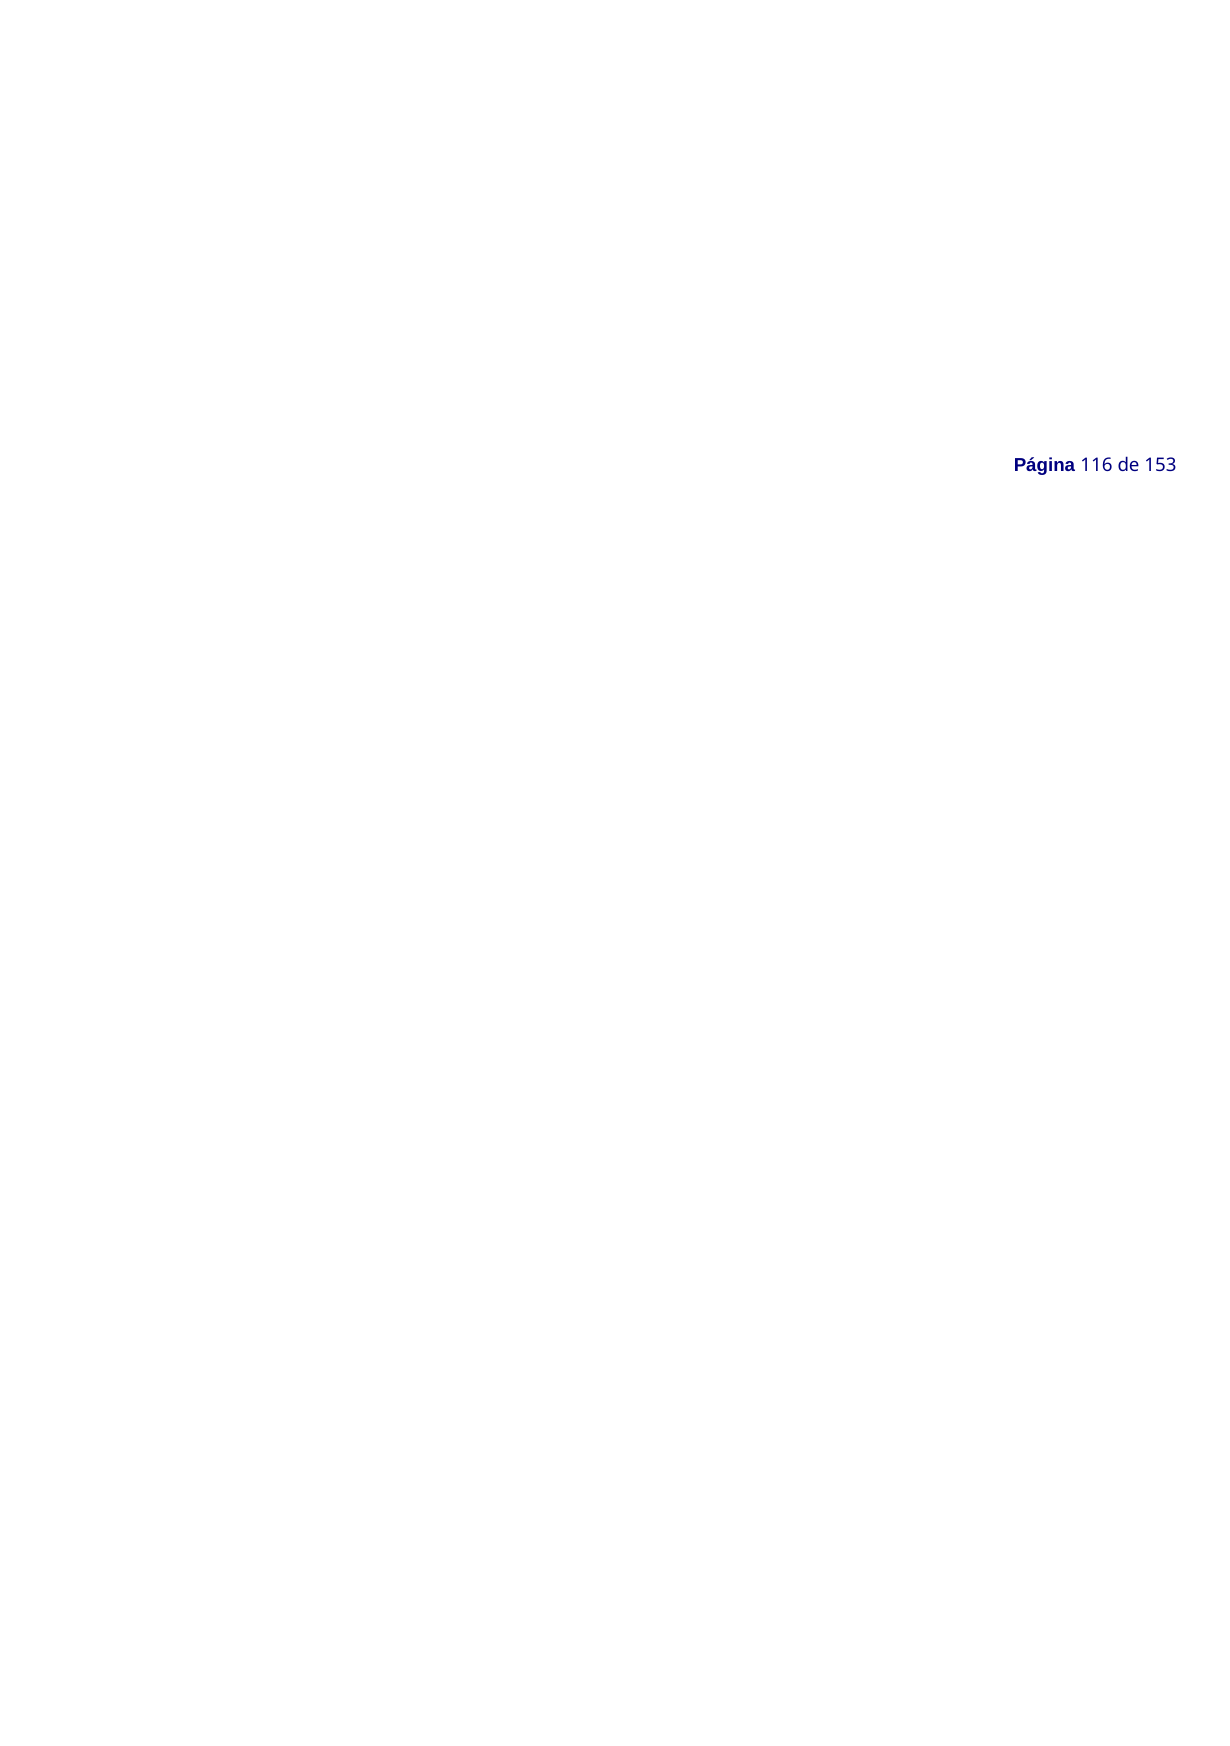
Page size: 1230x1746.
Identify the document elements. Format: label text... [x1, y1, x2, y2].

text Página 116 de 153 [173, 452, 1176, 477]
